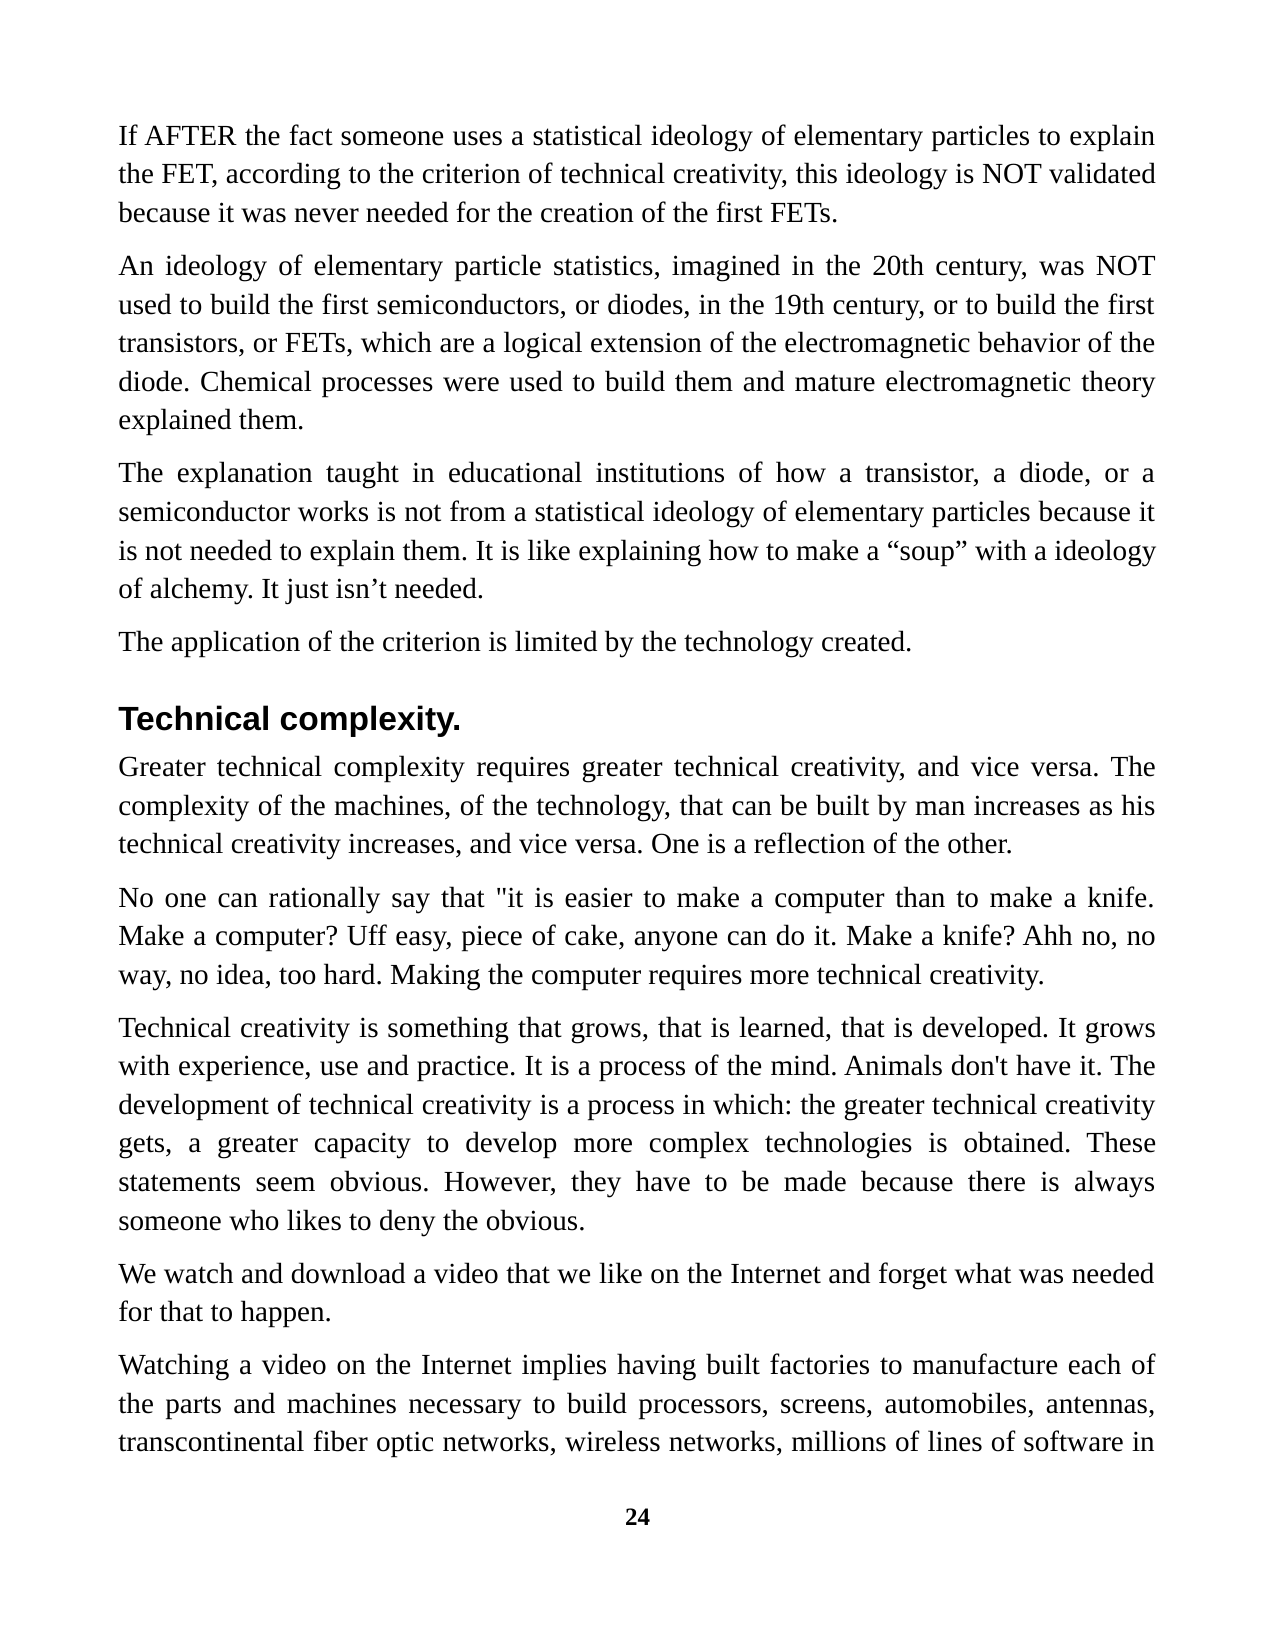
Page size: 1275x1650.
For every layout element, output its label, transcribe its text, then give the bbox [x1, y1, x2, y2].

text We watch and download a video that we like on the Internet and forget what was needed for that to happen. [118, 1256, 1157, 1328]
text The application of the criterion is limited by the technology created. [118, 624, 1157, 658]
text Watching a video on the Internet implies having built factories to manufacture each of the parts and machines necessary to build processors, screens, automobiles, antennas, transcontinental fiber optic networks, wireless networks, millions of lines of software in [118, 1347, 1157, 1458]
text If AFTER the fact someone uses a statistical ideology of elementary particles to explain the FET, according to the criterion of technical creativity, this ideology is NOT validated because it was never needed for the creation of the first FETs. [118, 118, 1157, 229]
text An ideology of elementary particle statistics, imagined in the 20th century, was NOT used to build the first semiconductors, or diodes, in the 19th century, or to build the first transistors, or FETs, which are a logical extension of the electromagnetic behavior of the diode. Chemical processes were used to build them and mature electromagnetic theory explained them. [118, 248, 1157, 436]
text Technical creativity is something that grows, that is learned, that is developed. It grows with experience, use and practice. It is a process of the mind. Animals don't have it. The development of technical creativity is a process in which: the greater technical creativity gets, a greater capacity to develop more complex technologies is obtained. These statements seem obvious. However, they have to be made because there is always someone who likes to deny the obvious. [118, 1010, 1157, 1236]
text The explanation taught in educational institutions of how a transistor, a diode, or a semiconductor works is not from a statistical ideology of elementary particles because it is not needed to explain them. It is like explaining how to make a “soup” with a ideology of alchemy. It just isn’t needed. [118, 456, 1157, 605]
text Greater technical complexity requires greater technical creativity, and vice versa. The complexity of the machines, of the technology, that can be built by man increases as his technical creativity increases, and vice versa. One is a reflection of the other. [118, 749, 1157, 860]
subtitle Technical complexity. [118, 698, 1157, 737]
text No one can rationally say that "it is easier to make a computer than to make a knife. Make a computer? Uff easy, piece of cake, anyone can do it. Make a knife? Ahh no, no way, no idea, too hard. Making the computer requires more technical creativity. [118, 880, 1157, 990]
